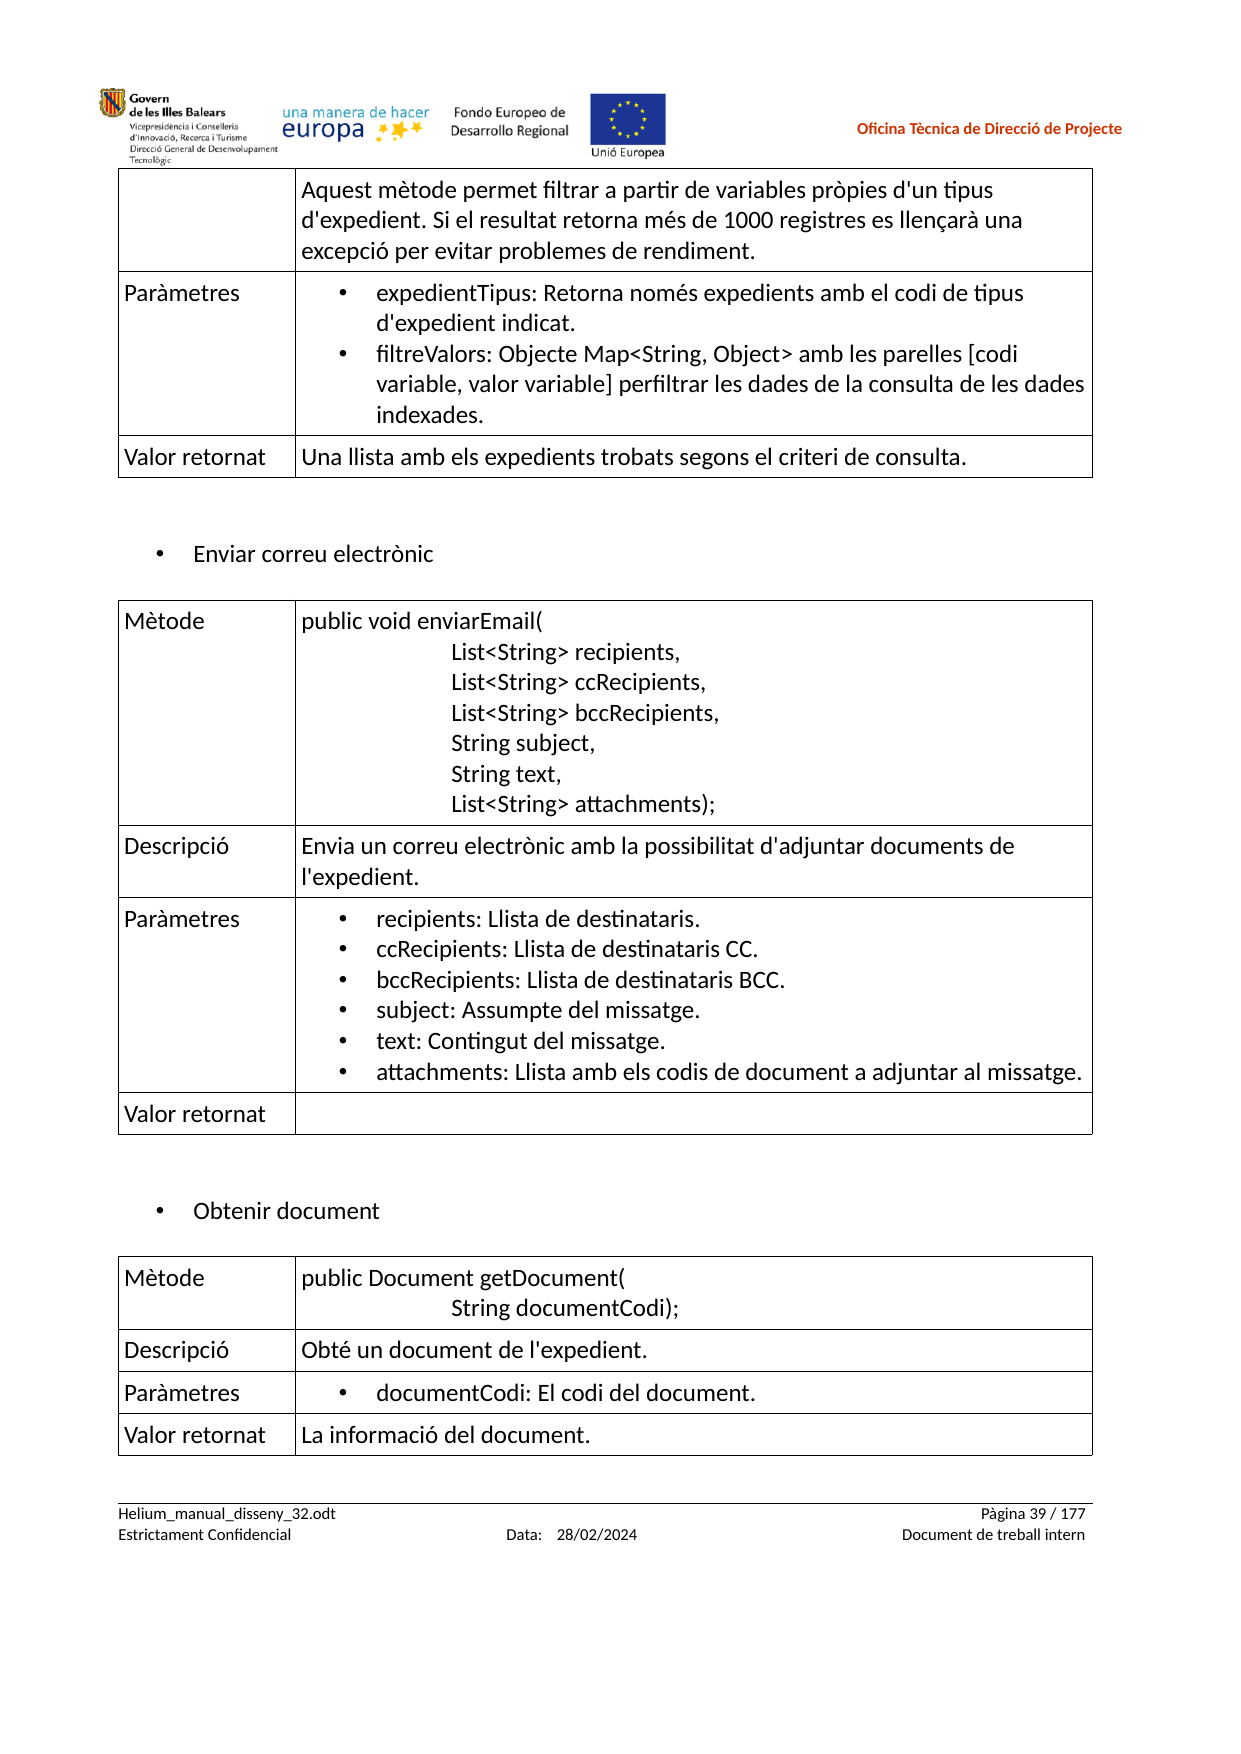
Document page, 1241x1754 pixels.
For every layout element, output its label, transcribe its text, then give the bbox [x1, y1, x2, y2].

table_cell Envia un correu electrònic amb la possibilitat d'adjuntar documents de l'expedient. [296, 826, 1092, 897]
table_cell Valor retornat [119, 436, 295, 477]
table_cell [296, 1093, 1092, 1134]
table_header public Document getDocument( String documentCodi); [296, 1257, 1092, 1329]
table_cell La informació del document. [296, 1414, 1092, 1455]
picture [99, 87, 668, 166]
table_header Mètode [119, 601, 295, 825]
list Enviar correu electrònic [156, 538, 1122, 569]
table_cell Paràmetres [119, 1372, 295, 1413]
table_cell Descripció [119, 1330, 295, 1371]
table_cell Paràmetres [119, 272, 295, 435]
table_cell Una llista amb els expedients trobats segons el criteri de consulta. [296, 436, 1092, 477]
table_cell documentCodi: El codi del document. [296, 1372, 1092, 1413]
table_cell Descripció [119, 826, 295, 897]
table_cell Valor retornat [119, 1093, 295, 1134]
table_cell [119, 169, 295, 271]
table_header Mètode [119, 1257, 295, 1329]
table_cell expedientTipus: Retorna només expedients amb el codi de tipus d'expedient indicat. filtreValors: Objecte Map<String, Object> amb les parelles [codi variable, valor variable] perfiltrar les dades de la consulta de les dades indexades. [296, 272, 1092, 435]
table_cell recipients: Llista de destinataris. ccRecipients: Llista de destinataris CC. bccRecipients: Llista de destinataris BCC. subject: Assumpte del missatge. text: Contingut del missatge. attachments: Llista amb els codis de document a adjuntar al missatge. [296, 898, 1092, 1092]
table_header public void enviarEmail( List<String> recipients, List<String> ccRecipients, List<String> bccRecipients, String subject, String text, List<String> attachments); [296, 601, 1092, 825]
table_cell Aquest mètode permet filtrar a partir de variables pròpies d'un tipus d'expedient. Si el resultat retorna més de 1000 registres es llençarà una excepció per evitar problemes de rendiment. [296, 169, 1092, 271]
table_cell Obté un document de l'expedient. [296, 1330, 1092, 1371]
table_cell Paràmetres [119, 898, 295, 1092]
table_cell Valor retornat [119, 1414, 295, 1455]
list Obtenir document [156, 1195, 1122, 1226]
